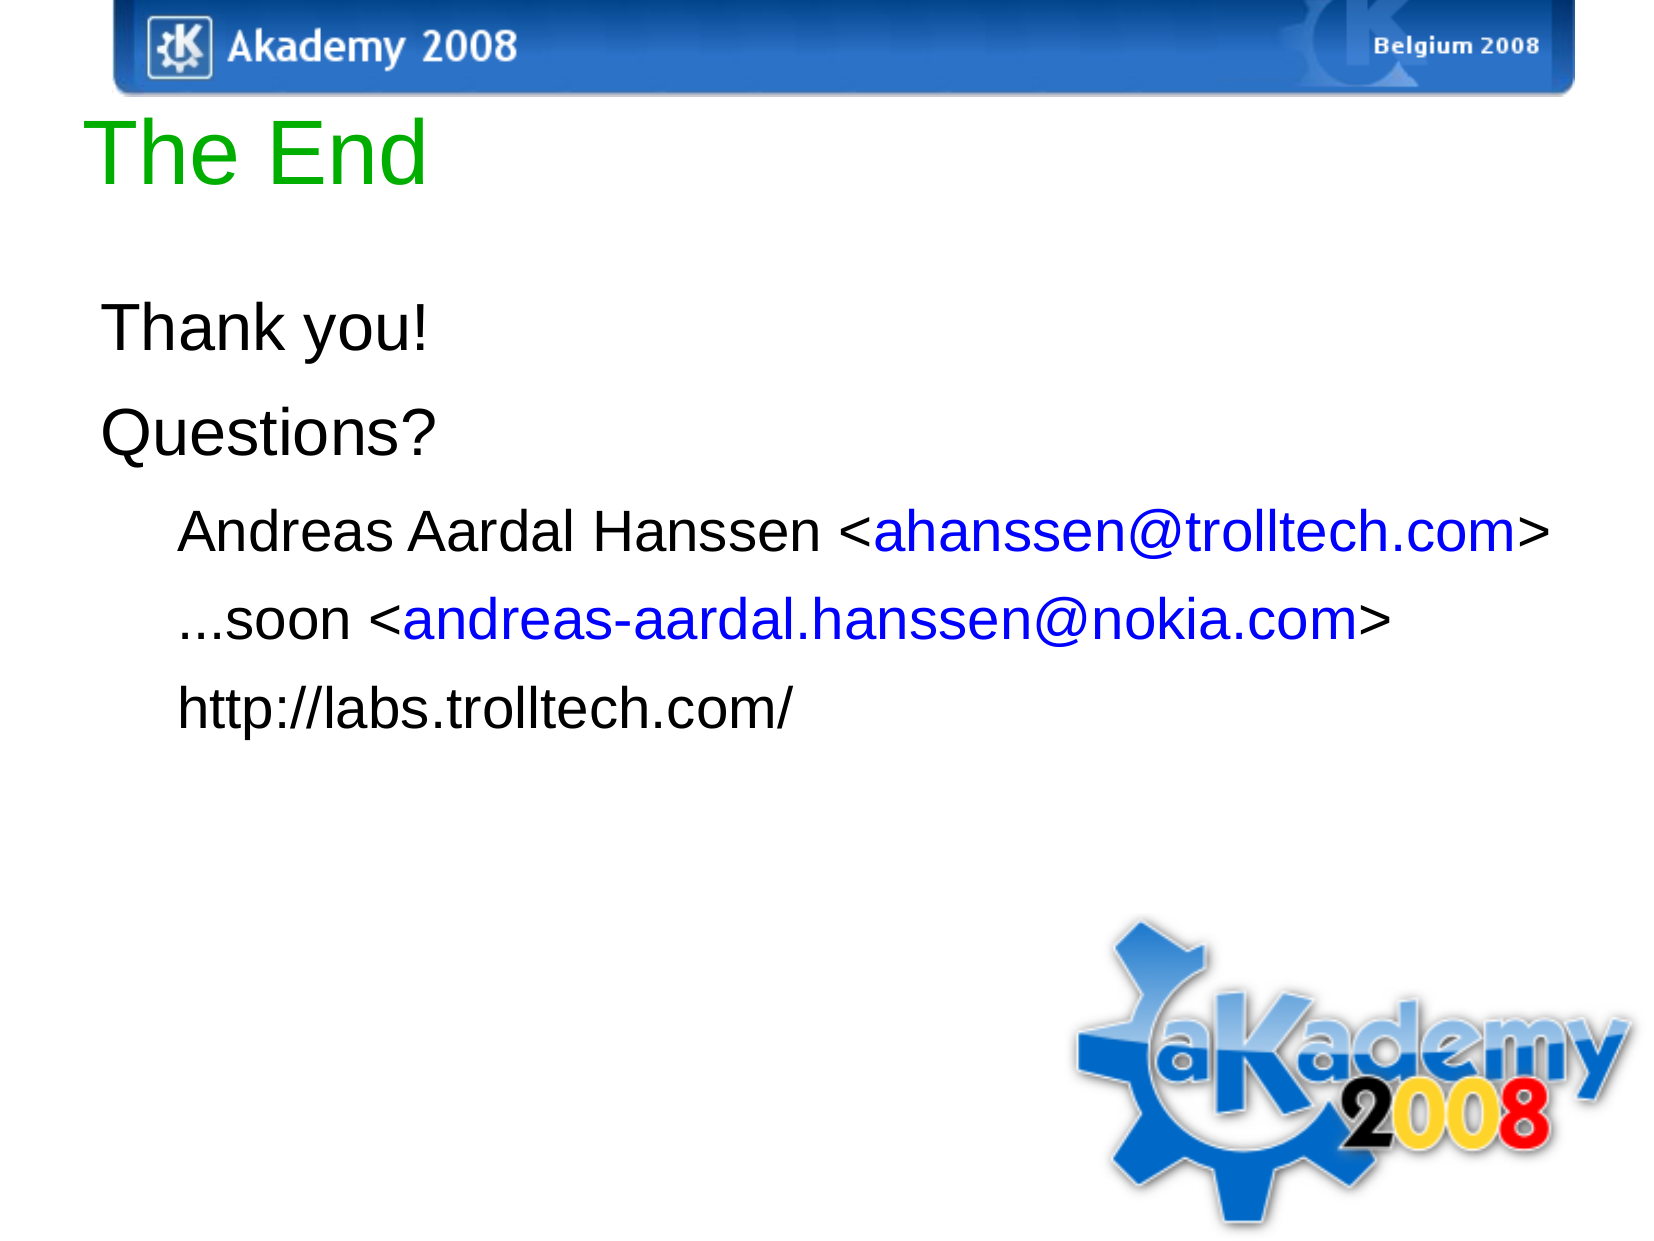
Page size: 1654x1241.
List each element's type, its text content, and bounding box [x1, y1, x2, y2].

picture [1053, 913, 1654, 1241]
picture [112, 0, 1575, 98]
list Thank you! Questions? Andreas Aardal Hanssen <ahanssen@trolltech.com> ...soon <andreas-aardal.hanssen@nokia.com> http://labs.trolltech.com/ [82, 290, 1613, 1094]
title The End [82, 49, 1571, 257]
